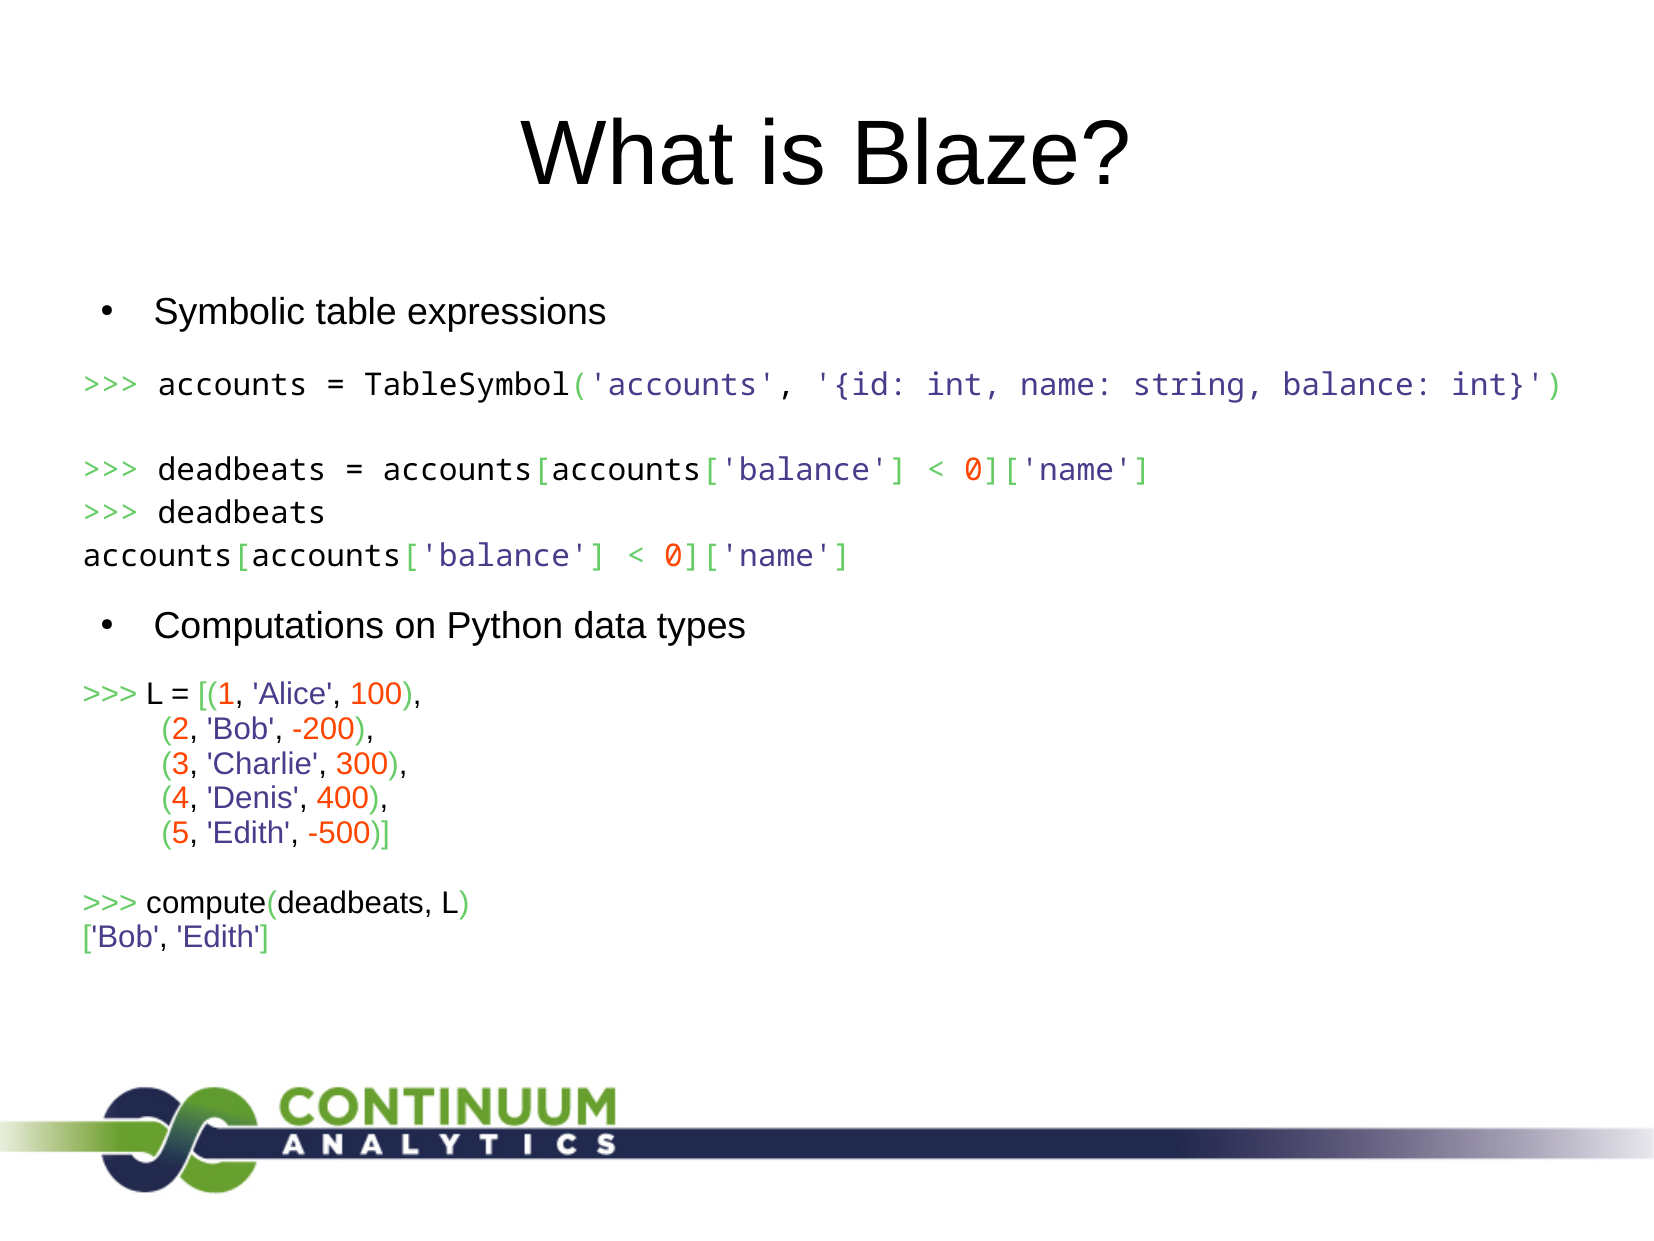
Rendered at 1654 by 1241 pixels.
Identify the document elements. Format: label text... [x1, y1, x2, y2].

title What is Blaze? [82, 49, 1571, 257]
list Symbolic table expressions >>> accounts = TableSymbol('accounts', '{id: int, name: string, balance: int}') >>> deadbeats = accounts[accounts['balance'] < 0]['name'] >>> deadbeats accounts[accounts['balance'] < 0]['name'] Computations on Python data types >>> L = [(1, 'Alice', 100), (2, 'Bob', -200), (3, 'Charlie', 300), (4, 'Denis', 400), (5, 'Edith', -500)] >>> compute(deadbeats, L) ['Bob', 'Edith'] [82, 290, 1571, 1010]
